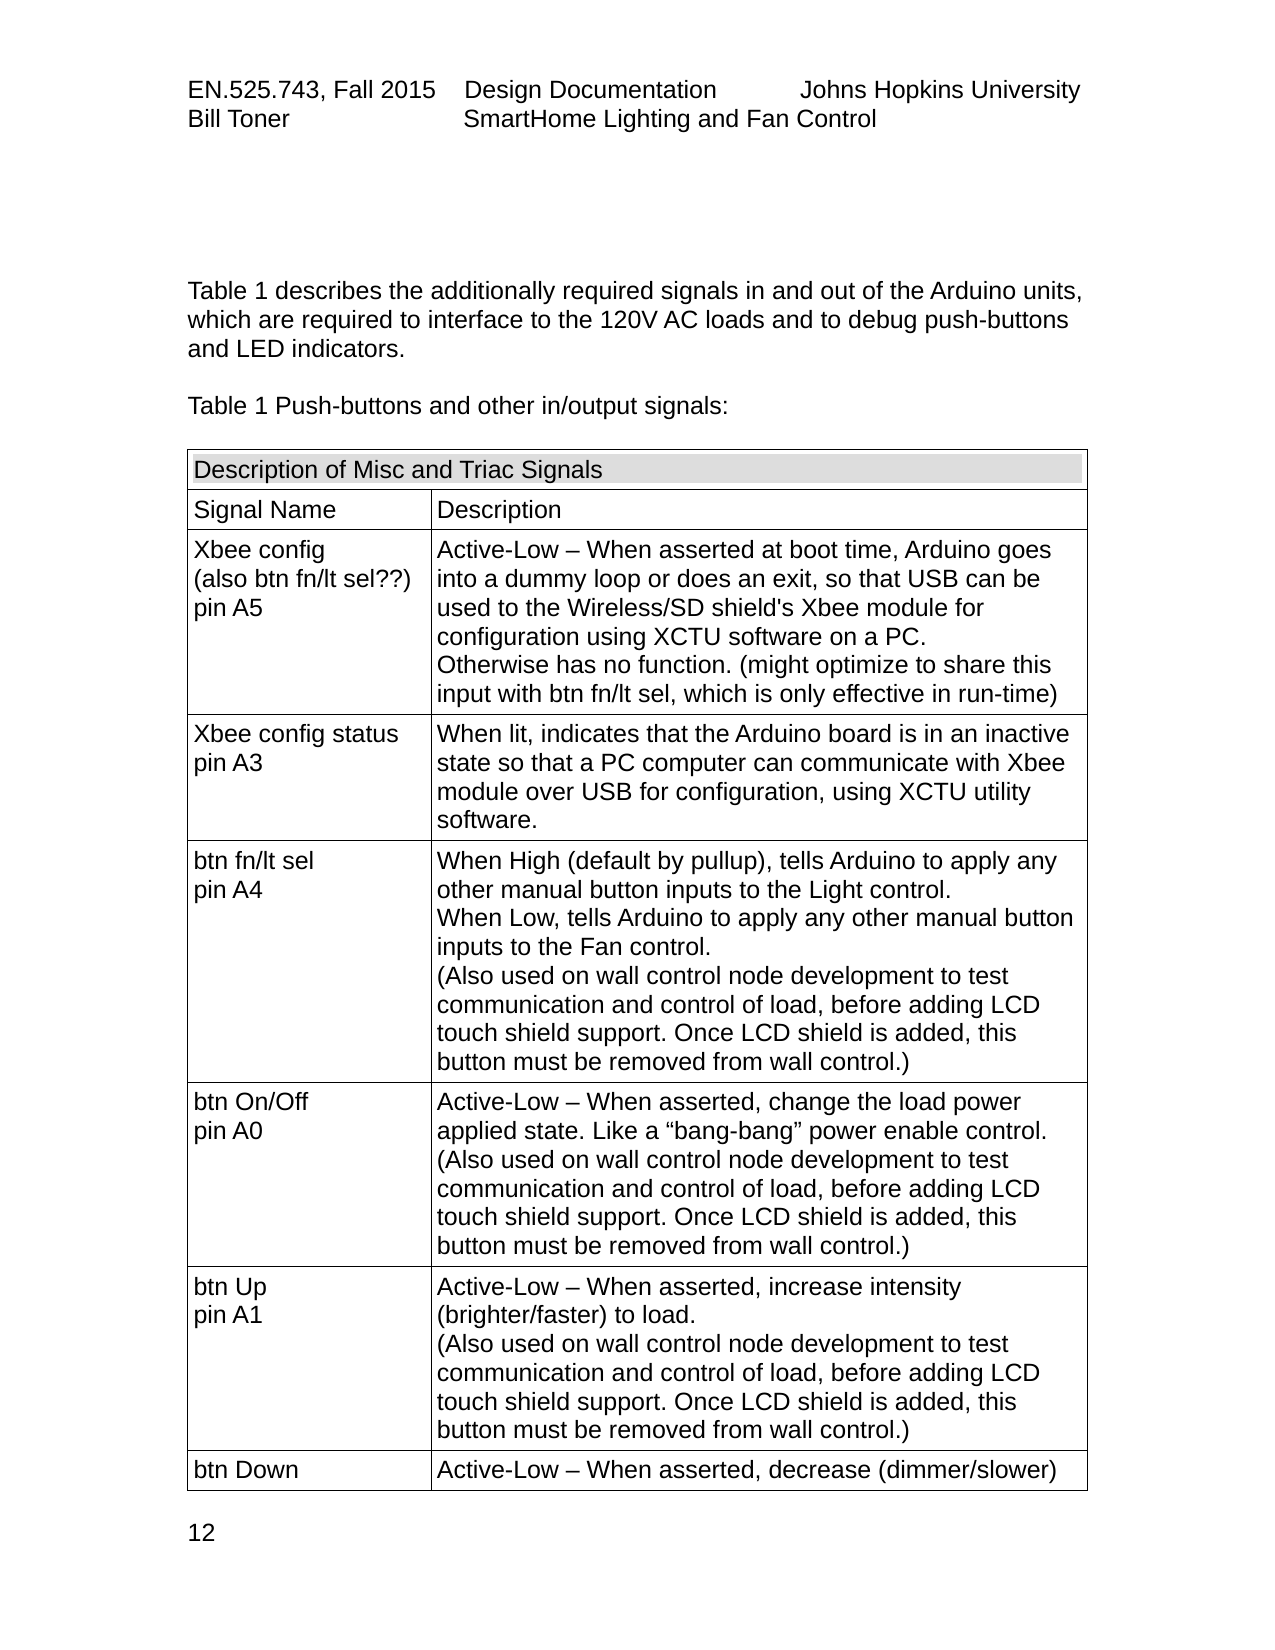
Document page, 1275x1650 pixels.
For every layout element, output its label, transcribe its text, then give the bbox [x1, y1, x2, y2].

text Table 1 Push-buttons and other in/output signals: [187, 391, 1087, 420]
table_cell When lit, indicates that the Arduino board is in an inactive state so that a PC computer can communicate with Xbee module over USB for configuration, using XCTU utility software. [432, 715, 1087, 840]
table_cell btn On/Off pin A0 [188, 1083, 431, 1266]
text Table 1 describes the additionally required signals in and out of the Arduino units, which are required to interface to the 120V AC loads and to debug push-buttons and LED indicators. [187, 276, 1087, 362]
table_cell Xbee config status pin A3 [188, 715, 431, 840]
table_cell Description [432, 490, 1087, 529]
table_cell Signal Name [188, 490, 431, 529]
table_cell btn Down [188, 1451, 431, 1490]
table_cell Active-Low – When asserted, change the load power applied state. Like a “bang-bang” power enable control. (Also used on wall control node development to test communication and control of load, before adding LCD touch shield support. Once LCD shield is added, this button must be removed from wall control.) [432, 1083, 1087, 1266]
table_cell Xbee config (also btn fn/lt sel??) pin A5 [188, 530, 431, 713]
table_cell Active-Low – When asserted, increase intensity (brighter/faster) to load. (Also used on wall control node development to test communication and control of load, before adding LCD touch shield support. Once LCD shield is added, this button must be removed from wall control.) [432, 1267, 1087, 1450]
table_cell When High (default by pullup), tells Arduino to apply any other manual button inputs to the Light control. When Low, tells Arduino to apply any other manual button inputs to the Fan control. (Also used on wall control node development to test communication and control of load, before adding LCD touch shield support. Once LCD shield is added, this button must be removed from wall control.) [432, 841, 1087, 1082]
table_cell btn fn/lt sel pin A4 [188, 841, 431, 1082]
table_cell Active-Low – When asserted, decrease (dimmer/slower) [432, 1451, 1087, 1490]
table_cell btn Up pin A1 [188, 1267, 431, 1450]
table_cell Active-Low – When asserted at boot time, Arduino goes into a dummy loop or does an exit, so that USB can be used to the Wireless/SD shield's Xbee module for configuration using XCTU software on a PC. Otherwise has no function. (might optimize to share this input with btn fn/lt sel, which is only effective in run-time) [432, 530, 1087, 713]
table_header Description of Misc and Triac Signals [188, 450, 1087, 489]
